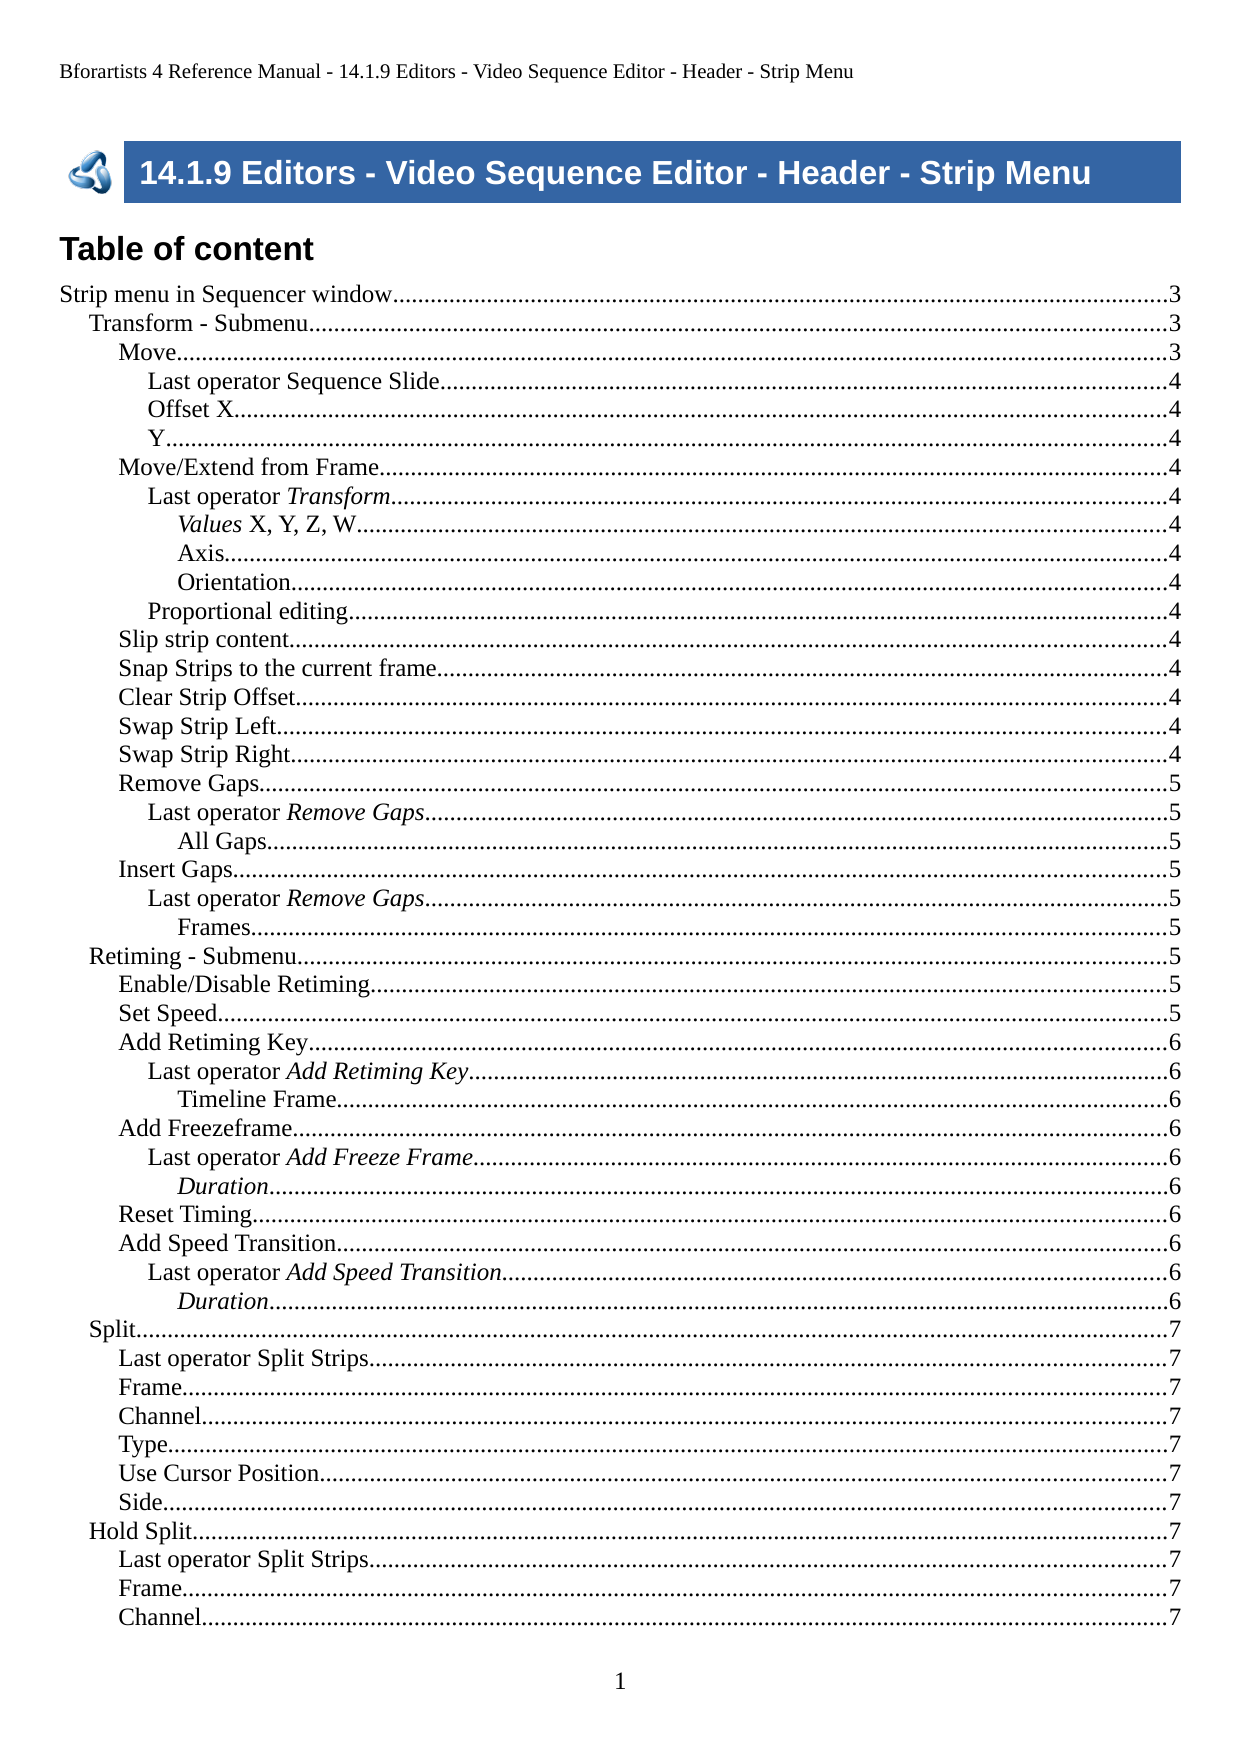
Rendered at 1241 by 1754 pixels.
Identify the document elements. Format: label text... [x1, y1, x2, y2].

text Hold Split 7 [88, 1516, 1181, 1544]
text Slip strip content 4 [118, 624, 1181, 653]
text Add Speed Transition 6 [118, 1228, 1181, 1257]
text Last operator Split Strips 7 [118, 1343, 1181, 1372]
text Last operator Add Retiming Key 6 [147, 1056, 1181, 1084]
text Swap Strip Right 4 [118, 739, 1181, 768]
text Strip menu in Sequencer window 3 [59, 279, 1181, 308]
text Move/Extend from Frame 4 [118, 452, 1181, 481]
text Set Speed 5 [118, 998, 1181, 1027]
text Proportional editing 4 [147, 596, 1181, 624]
text Snap Strips to the current frame 4 [118, 653, 1181, 682]
text Last operator Sequence Slide 4 [147, 366, 1181, 394]
text Last operator Remove Gaps 5 [147, 797, 1181, 826]
text Frames 5 [177, 912, 1181, 941]
text Reset Timing 6 [118, 1199, 1181, 1228]
text Y 4 [147, 423, 1181, 452]
text Duration 6 [177, 1286, 1181, 1314]
text Side 7 [118, 1487, 1181, 1516]
text Last operator Remove Gaps 5 [147, 883, 1181, 912]
text Enable/Disable Retiming 5 [118, 969, 1181, 998]
text Channel 7 [118, 1401, 1181, 1429]
text Frame 7 [118, 1372, 1181, 1401]
text All Gaps 5 [177, 826, 1181, 854]
text Remove Gaps 5 [118, 768, 1181, 797]
text Insert Gaps 5 [118, 854, 1181, 883]
text Use Cursor Position 7 [118, 1458, 1181, 1487]
text Frame 7 [118, 1573, 1181, 1602]
text Orientation 4 [177, 567, 1181, 596]
table_header 14.1.9 Editors - Video Sequence Editor - Header - Strip Menu [124, 141, 1181, 203]
text Add Retiming Key 6 [118, 1027, 1181, 1056]
text Duration 6 [177, 1171, 1181, 1199]
text Clear Strip Offset 4 [118, 682, 1181, 711]
text Type 7 [118, 1429, 1181, 1458]
text Transform - Submenu 3 [88, 308, 1181, 337]
text Channel 7 [118, 1602, 1181, 1631]
text Last operator Add Freeze Frame 6 [147, 1142, 1181, 1171]
table_header [59, 141, 124, 203]
text Last operator Transform 4 [147, 481, 1181, 509]
text Last operator Split Strips 7 [118, 1544, 1181, 1573]
text Add Freezeframe 6 [118, 1113, 1181, 1142]
text Split 7 [88, 1314, 1181, 1343]
text Axis 4 [177, 538, 1181, 567]
text Last operator Add Speed Transition 6 [147, 1257, 1181, 1286]
text Retiming - Submenu 5 [88, 941, 1181, 969]
text Move 3 [118, 337, 1181, 366]
subtitle Table of content [59, 228, 1181, 267]
text Values X, Y, Z, W 4 [177, 509, 1181, 538]
picture [65, 147, 114, 197]
text Timeline Frame 6 [177, 1084, 1181, 1113]
text Swap Strip Left 4 [118, 711, 1181, 739]
text Offset X 4 [147, 394, 1181, 423]
